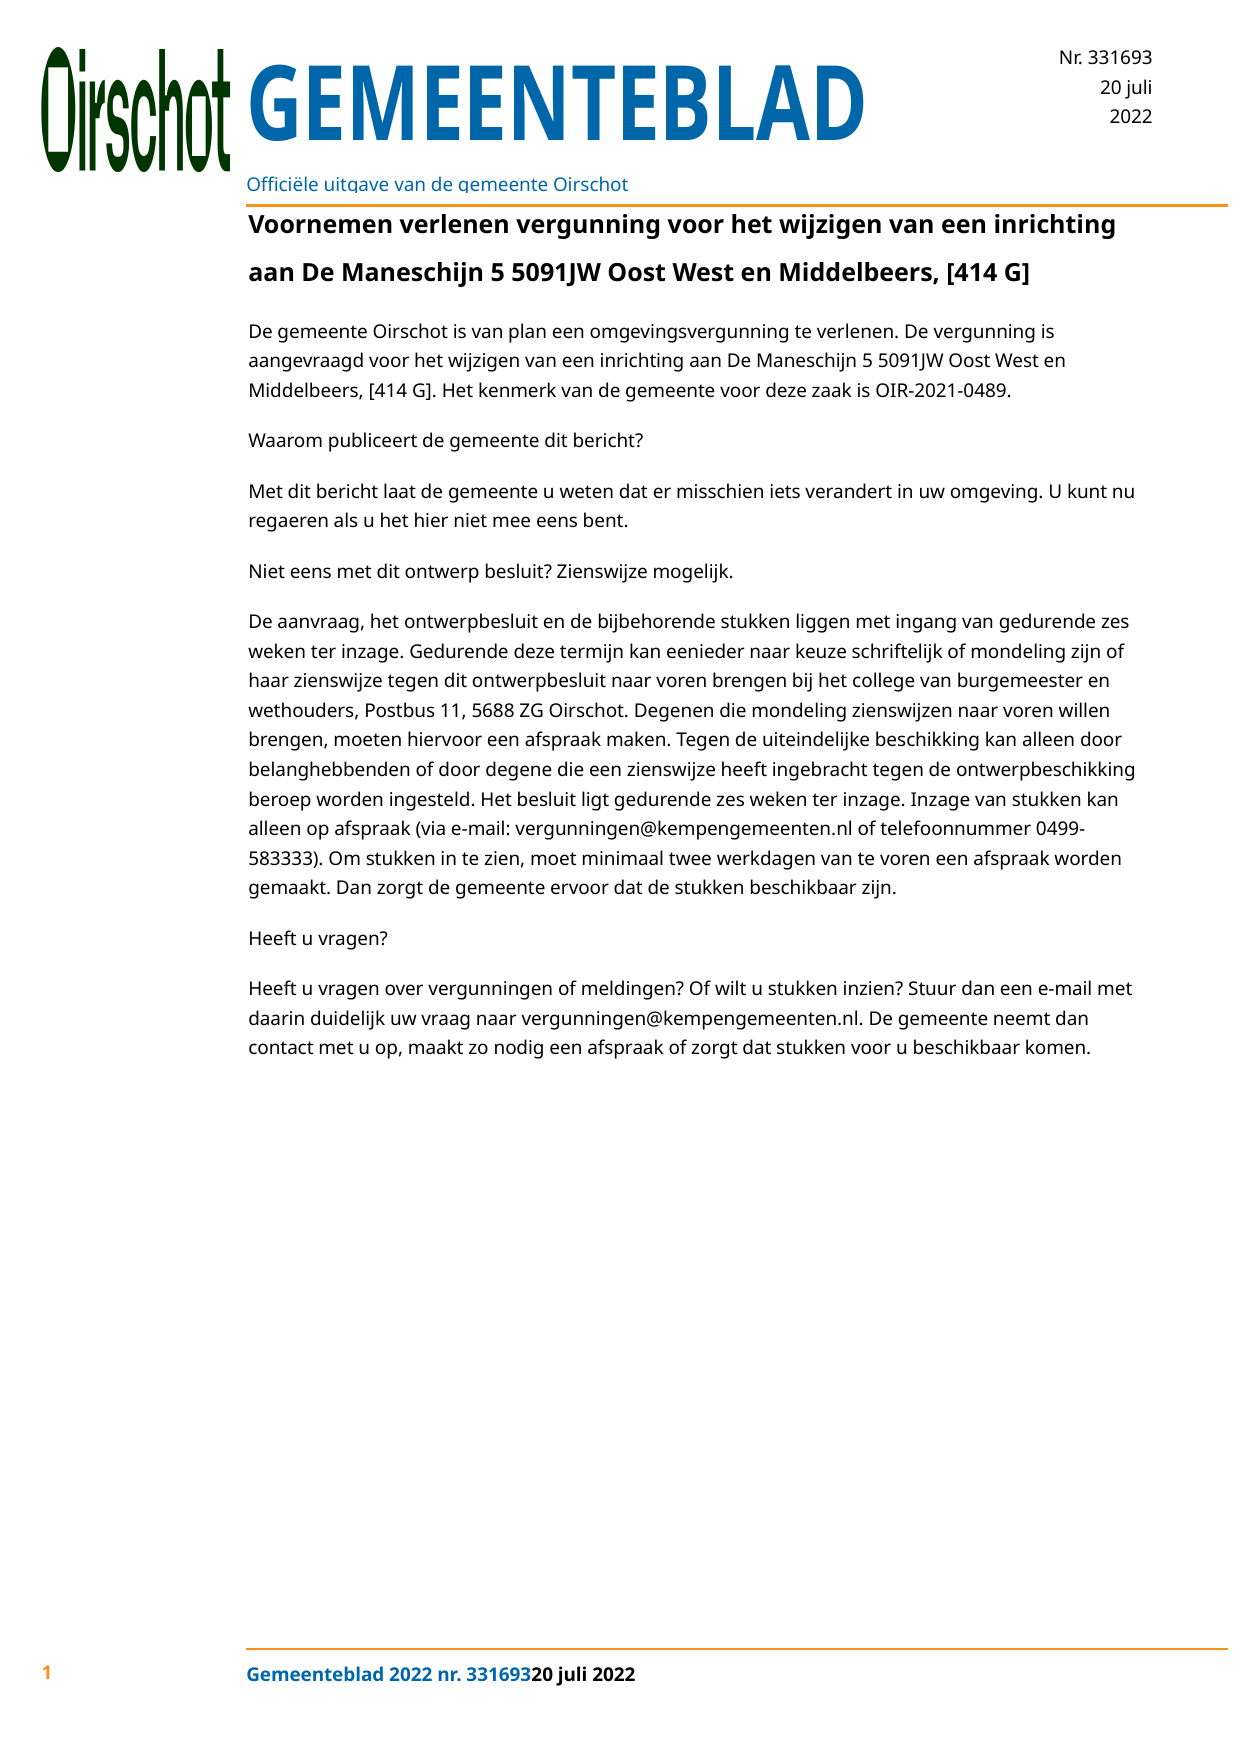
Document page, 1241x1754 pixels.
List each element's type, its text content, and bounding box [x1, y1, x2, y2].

text Met dit bericht laat de gemeente u weten dat er misschien iets verandert in uw omgeving. U kunt nu regaeren als u het hier niet mee eens bent. [248, 478, 1152, 533]
text De gemeente Oirschot is van plan een omgevingsvergunning te verlenen. De vergunning is aangevraagd voor het wijzigen van een inrichting aan De Maneschijn 5 5091JW Oost West en Middelbeers, [414 G]. Het kenmerk van de gemeente voor deze zaak is OIR-2021-0489. [248, 318, 1152, 403]
text Waarom publiceert de gemeente dit bericht? [248, 427, 1152, 453]
text De aanvraag, het ontwerpbesluit en de bijbehorende stukken liggen met ingang van gedurende zes weken ter inzage. Gedurende deze termijn kan eenieder naar keuze schriftelijk of mondeling zijn of haar zienswijze tegen dit ontwerpbesluit naar voren brengen bij het college van burgemeester en wethouders, Postbus 11, 5688 ZG Oirschot. Degenen die mondeling zienswijzen naar voren willen brengen, moeten hiervoor een afspraak maken. Tegen de uiteindelijke beschikking kan alleen door belanghebbenden of door degene die een zienswijze heeft ingebracht tegen de ontwerpbeschikking beroep worden ingesteld. Het besluit ligt gedurende zes weken ter inzage. Inzage van stukken kan alleen op afspraak (via e-mail: vergunningen@kempengemeenten.nl of telefoonnummer 0499-583333). Om stukken in te zien, moet minimaal twee werkdagen van te voren een afspraak worden gemaakt. Dan zorgt de gemeente ervoor dat de stukken beschikbaar zijn. [248, 608, 1152, 900]
text Heeft u vragen? [248, 925, 1152, 951]
text Heeft u vragen over vergunningen of meldingen? Of wilt u stukken inzien? Stuur dan een e-mail met daarin duidelijk uw vraag naar vergunningen@kempengemeenten.nl. De gemeente neemt dan contact met u op, maakt zo nodig een afspraak of zorgt dat stukken voor u beschikbaar komen. [248, 975, 1152, 1060]
picture [41, 47, 231, 172]
text Voornemen verlenen vergunning voor het wijzigen van een inrichting aan De Maneschijn 5 5091JW Oost West en Middelbeers, [414 G] [248, 207, 1152, 288]
text Niet eens met dit ontwerp besluit? Zienswijze mogelijk. [248, 558, 1152, 584]
